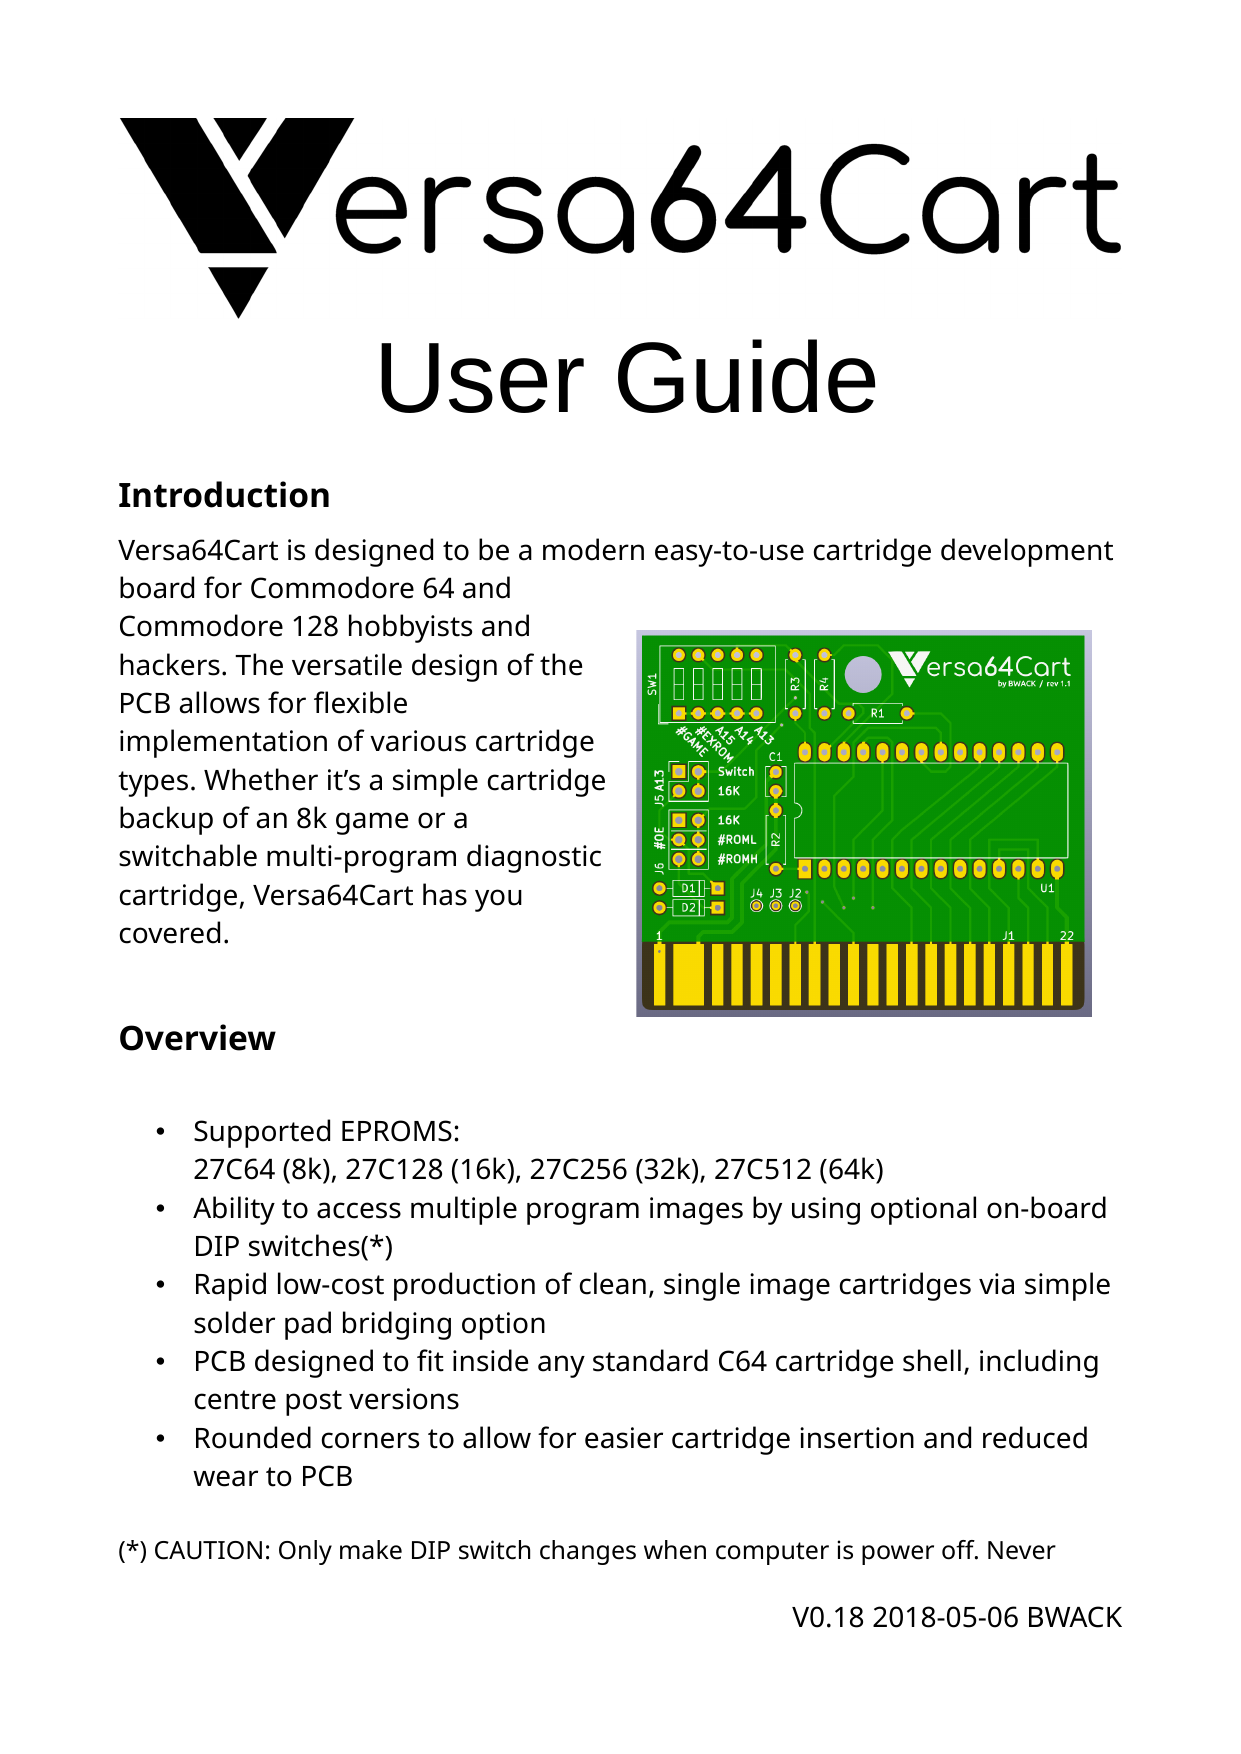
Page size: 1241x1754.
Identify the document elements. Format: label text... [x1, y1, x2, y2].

list Supported EPROMS: 27C64 (8k), 27C128 (16k), 27C256 (32k), 27C512 (64k) [156, 1111, 1122, 1188]
picture [636, 630, 1092, 1017]
list Ability to access multiple program images by using optional on-board DIP switches(*) [156, 1188, 1122, 1265]
subtitle User Guide [118, 319, 1122, 434]
list Rapid low-cost production of clean, single image cartridges via simple solder pad bridging option [156, 1265, 1122, 1341]
picture [118, 118, 1123, 319]
text Versa64Cart is designed to be a modern easy-to-use cartridge development board for Commodore 64 and Commodore 128 hobbyists and hackers. The versatile design of the PCB allows for flexible implementation of various cartridge types. Whether it’s a simple cartridge backup of an 8k game or a [118, 530, 1122, 836]
list Rounded corners to allow for easier cartridge insertion and reduced wear to PCB [156, 1418, 1122, 1495]
subtitle Overview [118, 1015, 1122, 1061]
text switchable multi-program diagnostic cartridge, Versa64Cart has you covered. [118, 836, 636, 951]
text (*) CAUTION: Only make DIP switch changes when computer is power off. Never [118, 1533, 1122, 1567]
subtitle Introduction [118, 472, 1122, 517]
text [1092, 836, 1122, 951]
list PCB designed to fit inside any standard C64 cartridge shell, including centre post versions [156, 1341, 1122, 1418]
